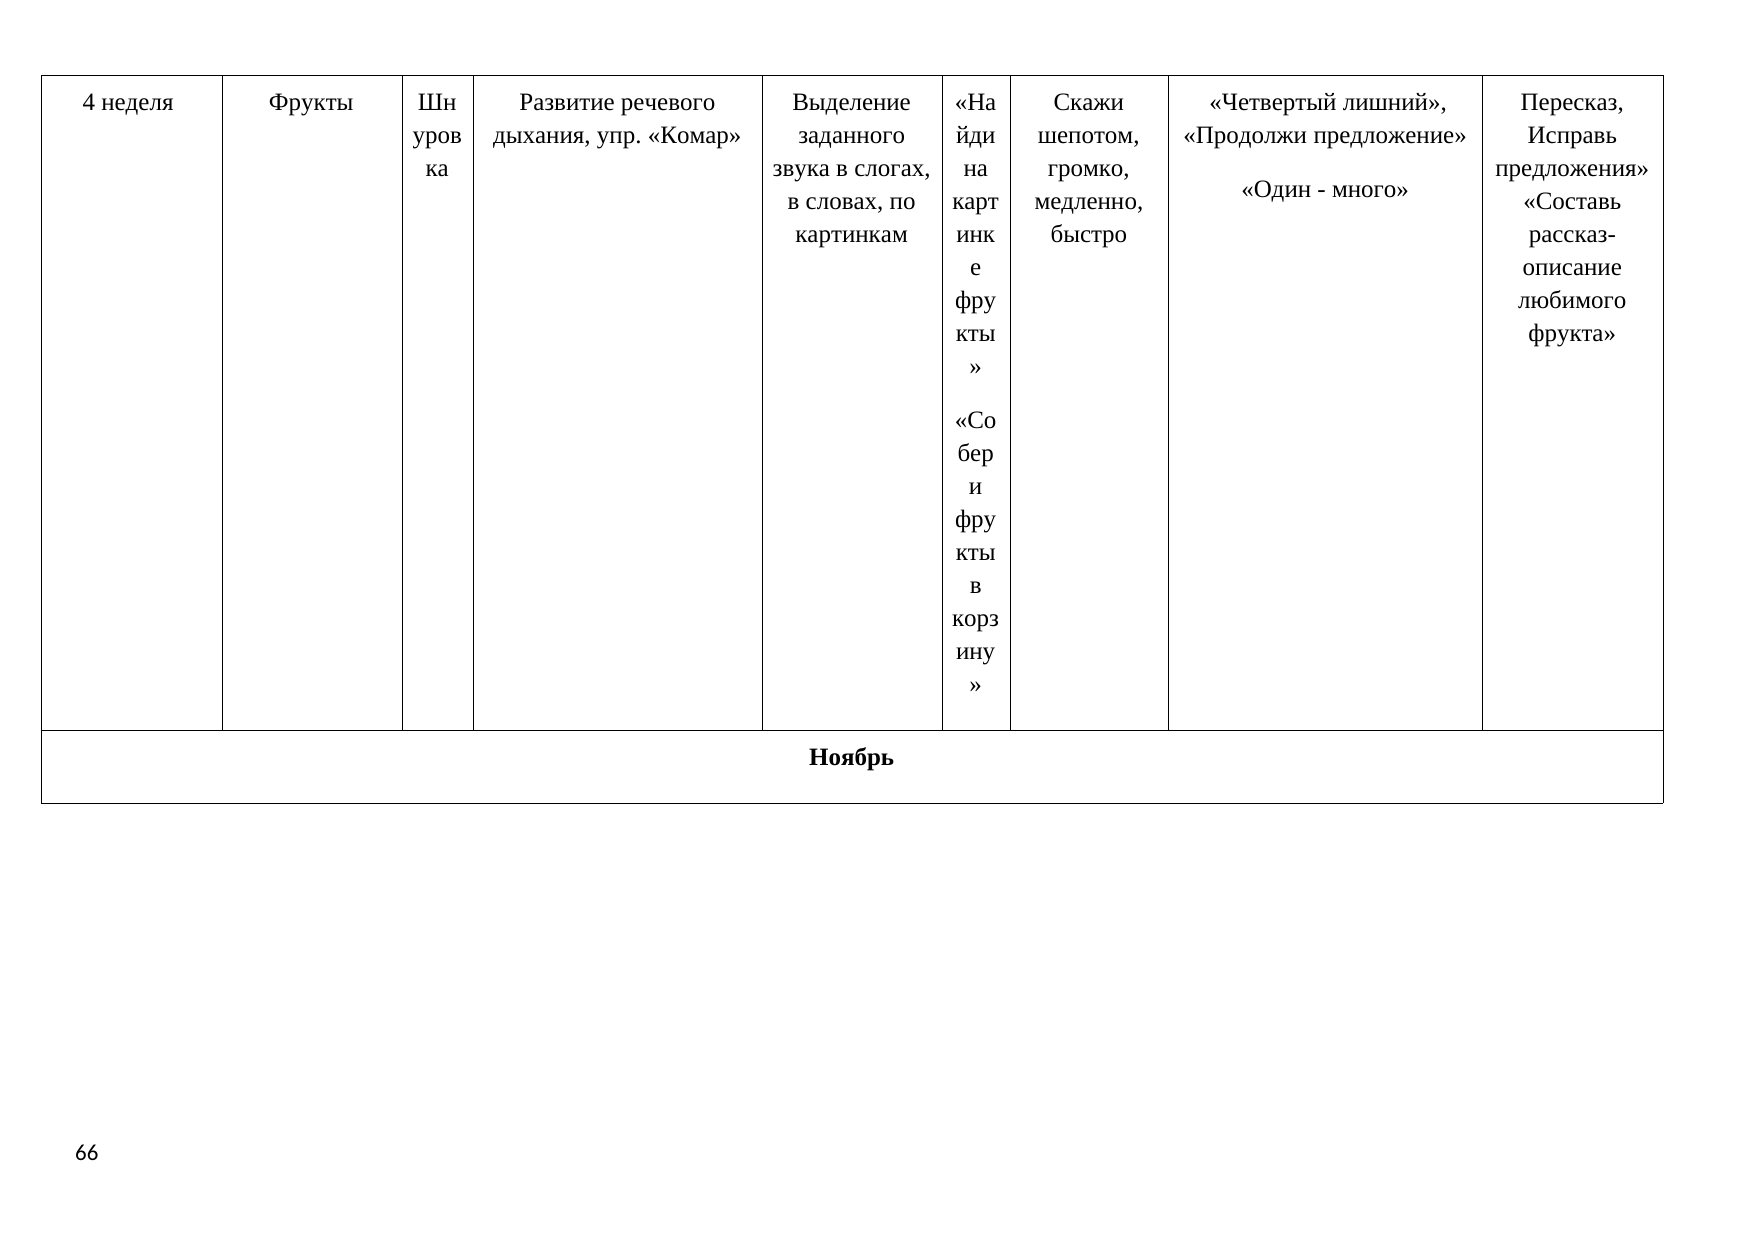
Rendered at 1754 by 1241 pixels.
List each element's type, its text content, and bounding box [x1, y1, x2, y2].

table_cell Развитие речевого дыхания, упр. «Комар» [474, 76, 762, 730]
table_cell «Четвертый лишний», «Продолжи предложение» «Один - много» [1169, 76, 1482, 730]
table_cell Пересказ, Исправь предложения» «Составь рассказ-описание любимого фрукта» [1483, 76, 1663, 730]
table_cell Шнуровка [403, 76, 473, 730]
table_cell 4 неделя [42, 76, 222, 730]
table_cell Ноябрь [42, 731, 1663, 802]
table_cell Скажи шепотом, громко, медленно, быстро [1011, 76, 1168, 730]
table_cell «Найди на картинке фрукты» «Собери фрукты в корзину» [943, 76, 1010, 730]
table_cell Фрукты [223, 76, 402, 730]
table_cell Выделение заданного звука в слогах, в словах, по картинкам [763, 76, 942, 730]
